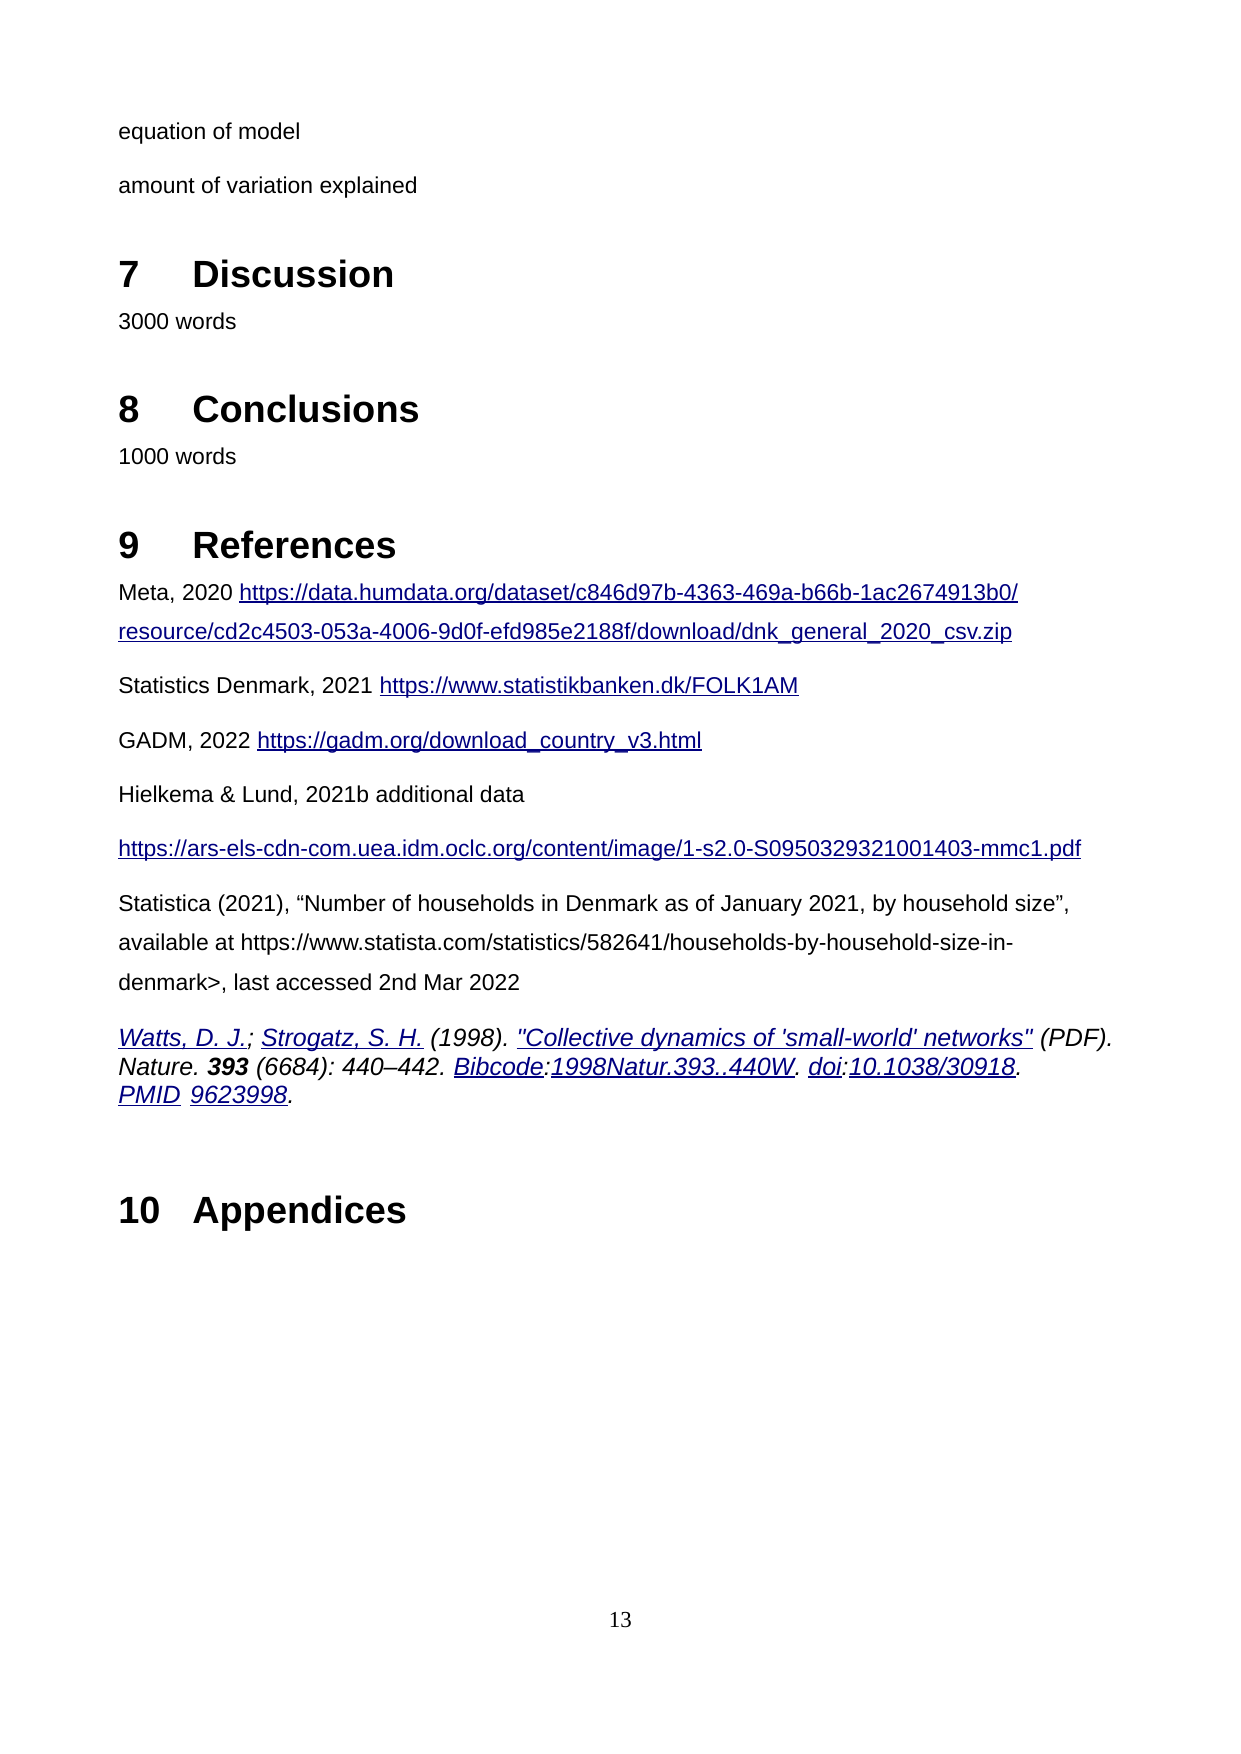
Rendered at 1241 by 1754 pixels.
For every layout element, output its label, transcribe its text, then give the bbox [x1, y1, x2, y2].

text equation of model [118, 118, 1122, 144]
text GADM, 2022 https://gadm.org/download_country_v3.html [118, 727, 1122, 753]
text https://ars-els-cdn-com.uea.idm.oclc.org/content/image/1-s2.0-S0950329321001403-mmc1.pdf [118, 835, 1122, 862]
text Statistics Denmark, 2021 https://www.statistikbanken.dk/FOLK1AM [118, 672, 1122, 699]
text 1000 words [118, 443, 1122, 469]
subtitle Conclusions [118, 387, 1122, 431]
text Watts, D. J.; Strogatz, S. H. (1998). "Collective dynamics of 'small-world' networks" (PDF). Nature. 393 (6684): 440–442. Bibcode:1998Natur.393..440W. doi:10.1038/30918. PMID 9623998. [118, 1023, 1122, 1109]
subtitle Discussion [118, 252, 1122, 295]
text Meta, 2020 https://data.humdata.org/dataset/c846d97b-4363-469a-b66b-1ac2674913b0/resource/cd2c4503-053a-4006-9d0f-efd985e2188f/download/dnk_general_2020_csv.zip [118, 579, 1122, 644]
text Statistica (2021), “Number of households in Denmark as of January 2021, by household size”, available at https://www.statista.com/statistics/582641/households-by-household-size-in-denmark>, last accessed 2nd Mar 2022 [118, 889, 1122, 995]
text 3000 words [118, 308, 1122, 334]
text amount of variation explained [118, 172, 1122, 199]
subtitle References [118, 522, 1122, 566]
subtitle Appendices [118, 1188, 1122, 1232]
text Hielkema & Lund, 2021b additional data [118, 781, 1122, 807]
